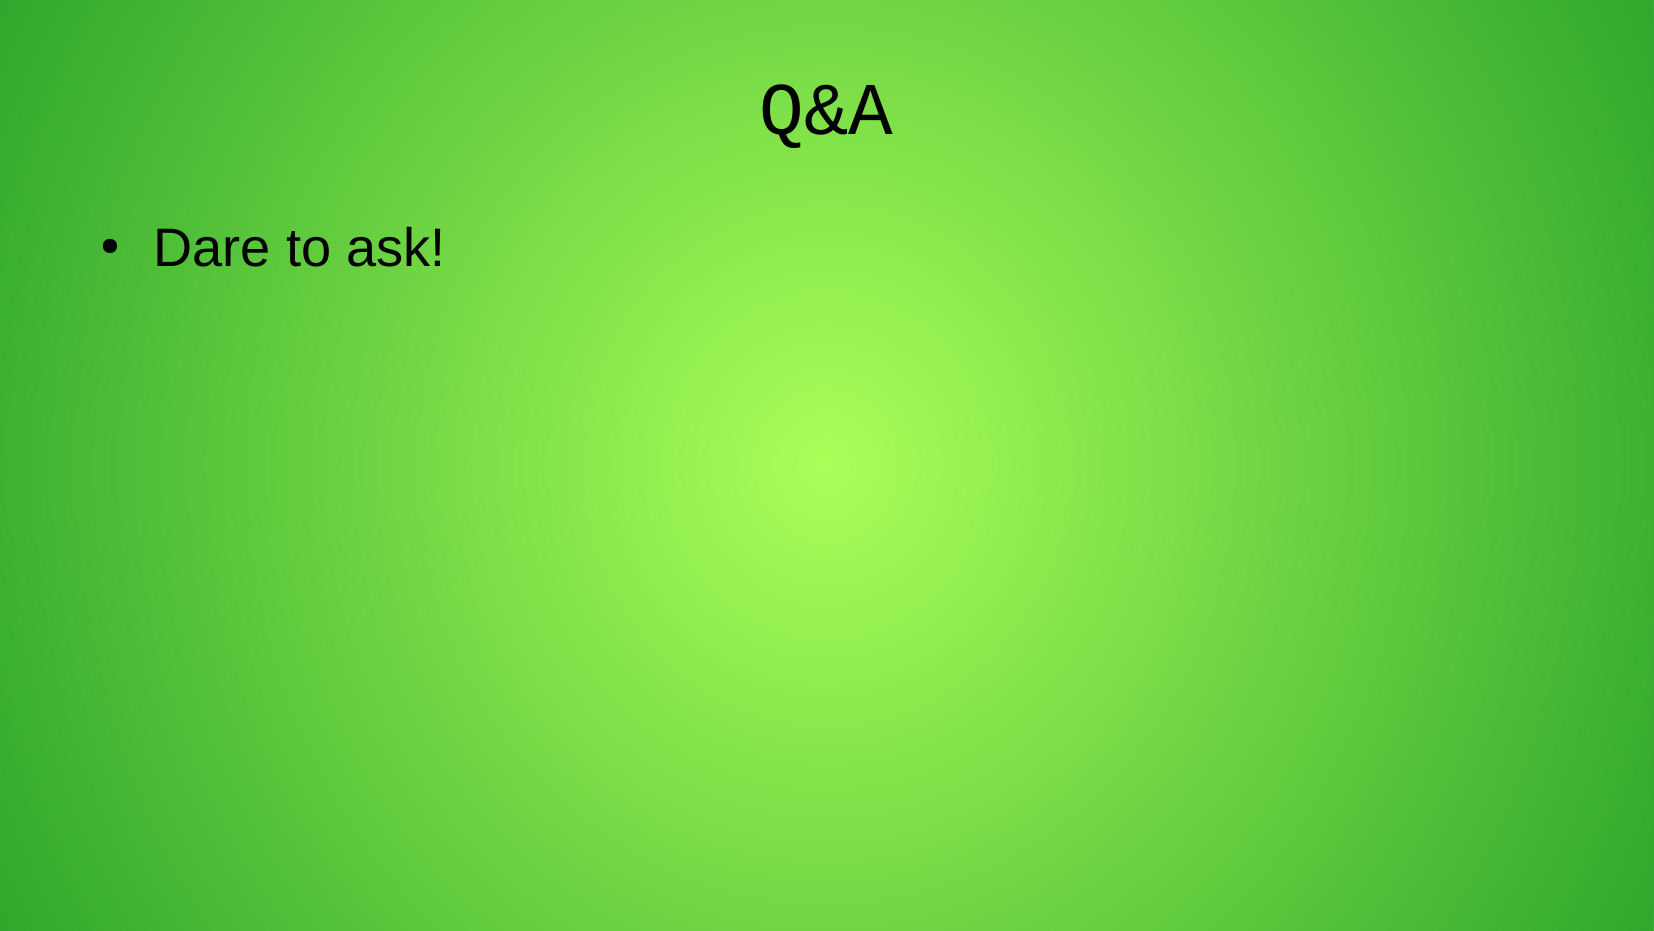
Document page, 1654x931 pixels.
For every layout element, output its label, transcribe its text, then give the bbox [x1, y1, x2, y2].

list Dare to ask! [82, 217, 1571, 758]
title Q&A [82, 37, 1571, 193]
